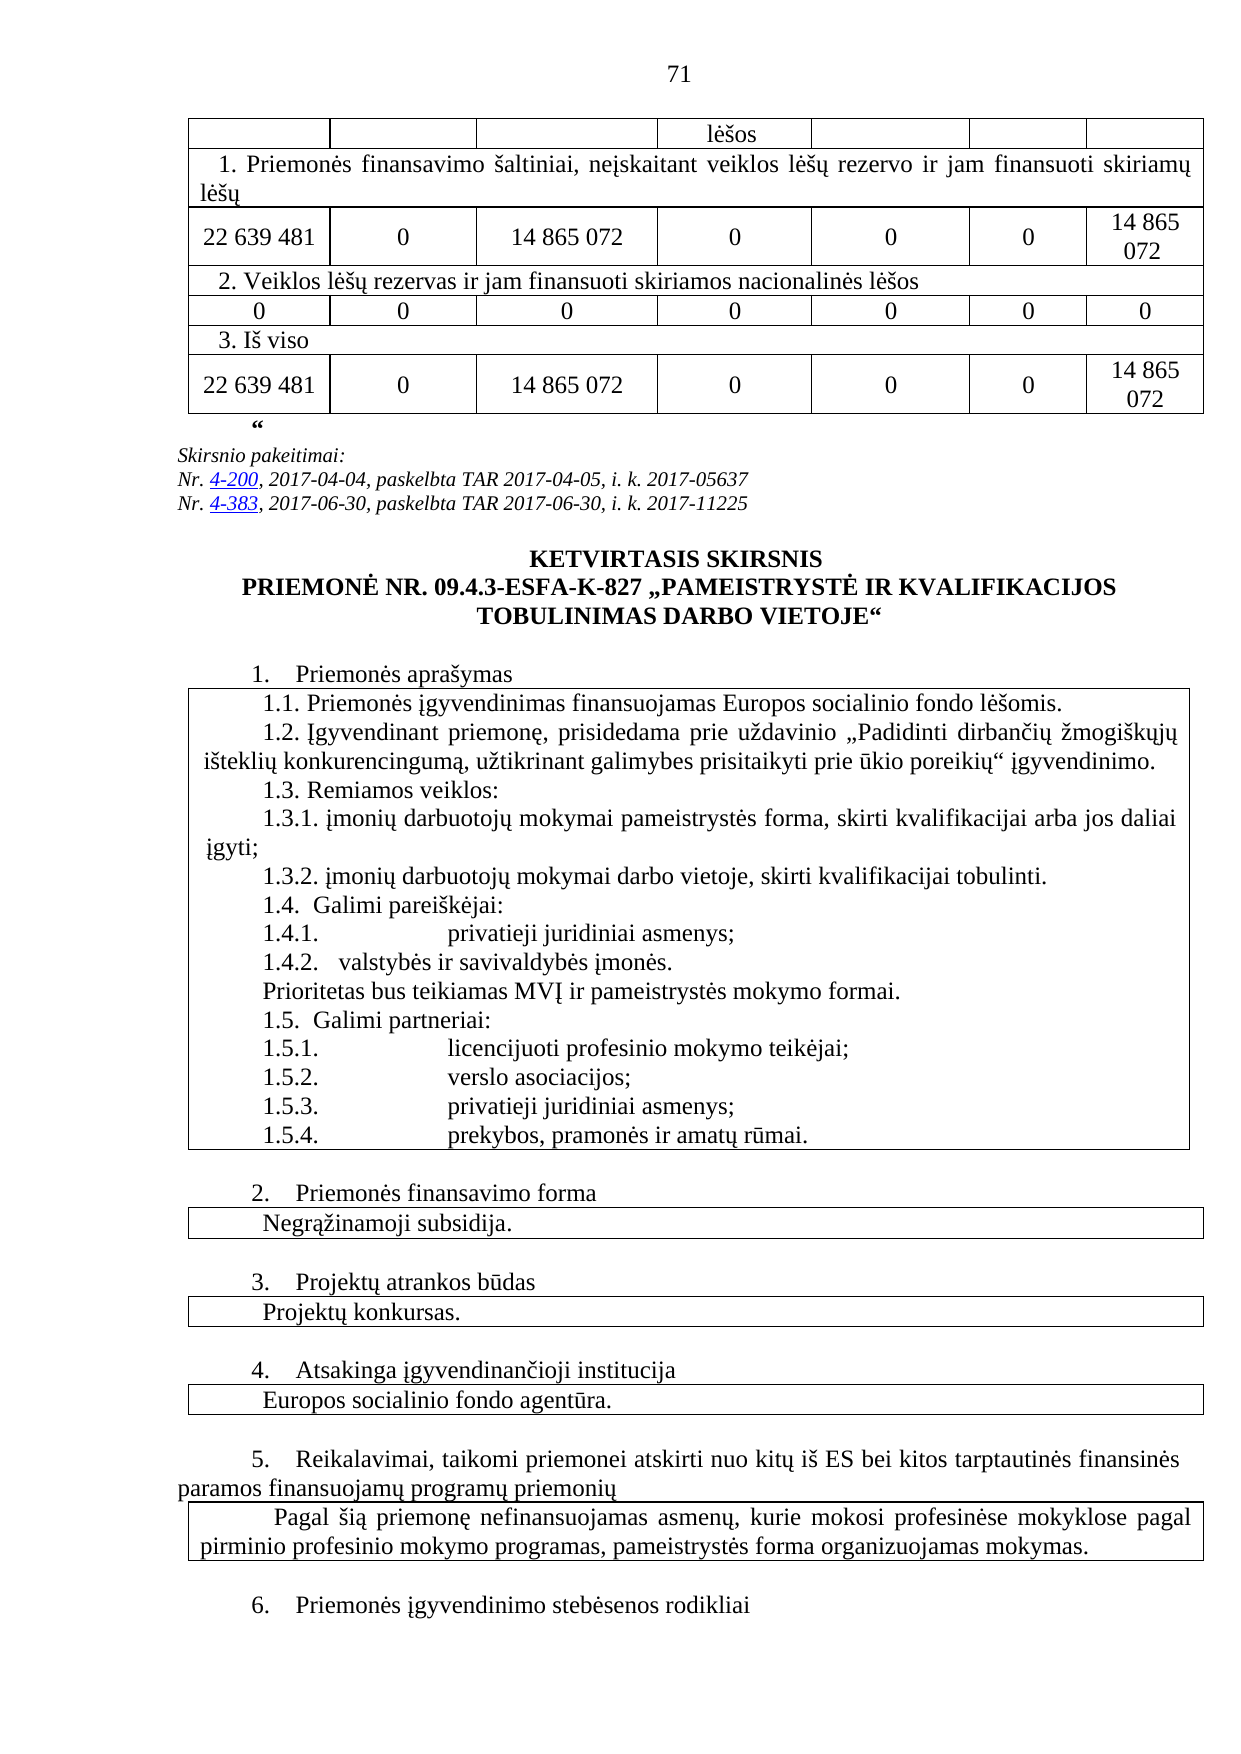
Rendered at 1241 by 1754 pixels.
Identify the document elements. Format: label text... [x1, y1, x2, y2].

table_cell [970, 119, 1086, 148]
table_cell 0 [1087, 296, 1203, 324]
table_cell 0 [189, 296, 329, 324]
table_cell [331, 119, 476, 148]
table_cell 22 639 481 [189, 355, 329, 413]
table_cell lėšos [658, 119, 811, 148]
table_cell [812, 119, 969, 148]
table_cell 0 [658, 355, 811, 413]
table_header 1.1. Priemonės įgyvendinimas finansuojamas Europos socialinio fondo lėšomis. [189, 689, 1189, 717]
table_cell 3. Iš viso [189, 326, 1203, 354]
table_cell [477, 119, 657, 148]
table_cell 14 865 072 [477, 208, 657, 265]
table_cell 0 [812, 296, 969, 324]
table_cell 1.2. Įgyvendinant priemonę, prisidedama prie uždavinio „Padidinti dirbančių žmogiškųjų išteklių konkurencingumą, užtikrinant galimybes prisitaikyti prie ūkio poreikių“ įgyvendinimo. [189, 717, 1189, 775]
table_cell 0 [658, 296, 811, 324]
text 2. Priemonės finansavimo forma [251, 1178, 1181, 1207]
table_cell [189, 119, 329, 148]
table_cell [1087, 119, 1203, 148]
table_cell 0 [658, 208, 811, 265]
text “ [177, 414, 1211, 443]
table_header Pagal šią priemonę nefinansuojamas asmenų, kurie mokosi profesinėse mokyklose pagal pirminio profesinio mokymo programas, pameistrystės forma organizuojamas mokymas. [189, 1503, 1203, 1560]
table_cell 0 [970, 296, 1086, 324]
table_cell 22 639 481 [189, 208, 329, 265]
table_cell 0 [970, 355, 1086, 413]
table_header Projektų konkursas. [189, 1297, 1203, 1326]
table_cell 2. Veiklos lėšų rezervas ir jam finansuoti skiriamos nacionalinės lėšos [189, 266, 1203, 295]
table_cell 0 [331, 296, 476, 324]
table_cell 1.5. Galimi partneriai: 1.5.1. licencijuoti profesinio mokymo teikėjai; 1.5.2. verslo asociacijos; 1.5.3. privatieji juridiniai asmenys; 1.5.4. prekybos, pramonės ir amatų rūmai. [189, 1005, 1189, 1148]
table_cell 1.3. Remiamos veiklos: 1.3.1. įmonių darbuotojų mokymai pameistrystės forma, skirti kvalifikacijai arba jos daliai įgyti; 1.3.2. įmonių darbuotojų mokymai darbo vietoje, skirti kvalifikacijai tobulinti. [189, 775, 1189, 890]
text Nr. 4-383, 2017-06-30, paskelbta TAR 2017-06-30, i. k. 2017-11225 [177, 491, 1181, 515]
text 6. Priemonės įgyvendinimo stebėsenos rodikliai [251, 1590, 1181, 1618]
table_cell 1.4. Galimi pareiškėjai: 1.4.1. privatieji juridiniai asmenys; 1.4.2. valstybės ir savivaldybės įmonės. Prioritetas bus teikiamas MVĮ ir pameistrystės mokymo formai. [189, 890, 1189, 1005]
table_cell 1. Priemonės finansavimo šaltiniai, neįskaitant veiklos lėšų rezervo ir jam finansuoti skiriamų lėšų [189, 149, 1203, 206]
table_cell 0 [812, 208, 969, 265]
text 1. Priemonės aprašymas [251, 659, 1181, 687]
table_cell 0 [477, 296, 657, 324]
text Nr. 4-200, 2017-04-04, paskelbta TAR 2017-04-05, i. k. 2017-05637 [177, 467, 1181, 491]
table_header Europos socialinio fondo agentūra. [189, 1385, 1203, 1414]
text 4. Atsakinga įgyvendinančioji institucija [251, 1356, 1181, 1384]
table_cell 14 865 072 [477, 355, 657, 413]
table_cell 14 865 072 [1087, 208, 1203, 265]
table_cell 0 [812, 355, 969, 413]
table_cell 0 [331, 355, 476, 413]
table_cell 0 [970, 208, 1086, 265]
table_cell 0 [331, 208, 476, 265]
table_cell 14 865 072 [1087, 355, 1203, 413]
text PRIEMONĖ NR. 09.4.3-ESFA-K-827 „PAMEISTRYSTĖ ir kvalifikacijos tobulinimas darbo vietoje“ [177, 572, 1181, 630]
text Skirsnio pakeitimai: [177, 443, 1181, 467]
text KETVIRTASIS SKIRSNIS [177, 544, 1181, 572]
text 3. Projektų atrankos būdas [251, 1267, 1181, 1296]
table_header Negrąžinamoji subsidija. [189, 1208, 1203, 1237]
text 5. Reikalavimai, taikomi priemonei atskirti nuo kitų iš ES bei kitos tarptautinės finansinės paramos finansuojamų programų priemonių [177, 1444, 1181, 1501]
